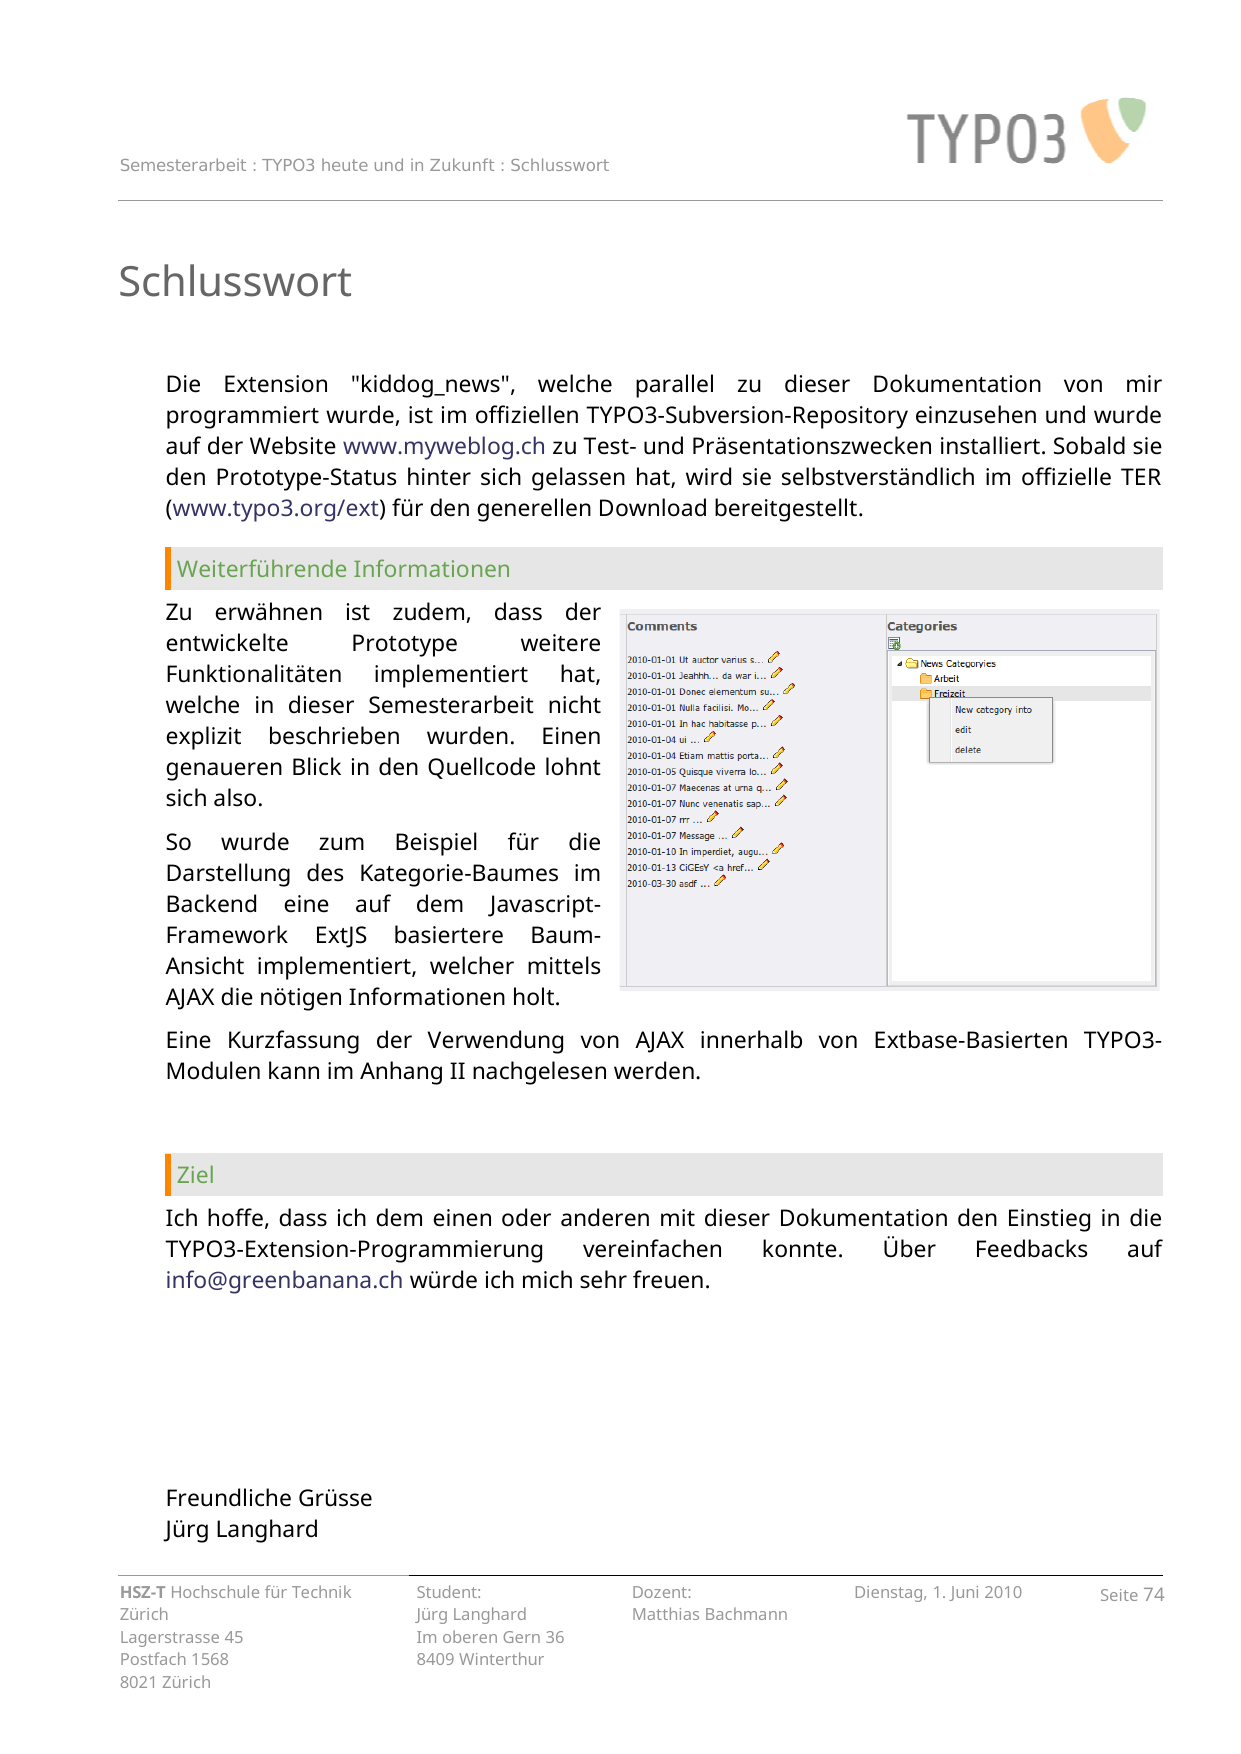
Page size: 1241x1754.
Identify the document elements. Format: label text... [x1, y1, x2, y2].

text Eine Kurzfassung der Verwendung von AJAX innerhalb von Extbase-Basierten TYPO3-Modulen kann im Anhang II nachgelesen werden. [165, 1024, 1163, 1086]
text Freundliche Grüsse Jürg Langhard [165, 1482, 1163, 1544]
text Die Extension "kiddog_news", welche parallel zu dieser Dokumentation von mir programmiert wurde, ist im offiziellen TYPO3-Subversion-Repository einzusehen und wurde auf der Website www.myweblog.ch zu Test- und Präsentationszwecken installiert. Sobald sie den Prototype-Status hinter sich gelassen hat, wird sie selbstverständlich im offizielle TER (www.typo3.org/ext) für den generellen Download bereitgestellt. [165, 368, 1163, 523]
subtitle Schlusswort [118, 252, 1163, 309]
subtitle Ziel [165, 1153, 1163, 1196]
text Zu erwähnen ist zudem, dass der entwickelte Prototype weitere Funktionalitäten implementiert hat, welche in dieser Semesterarbeit nicht explizit beschrieben wurden. Einen genaueren Blick in den Quellcode lohnt sich also. [165, 596, 1163, 813]
picture [870, 65, 1149, 195]
picture [619, 609, 1160, 991]
subtitle Weiterführende Informationen [171, 547, 1163, 590]
text Ich hoffe, dass ich dem einen oder anderen mit dieser Dokumentation den Einstieg in die TYPO3-Extension-Programmierung vereinfachen konnte. Über Feedbacks auf info@greenbanana.ch würde ich mich sehr freuen. [165, 1202, 1163, 1295]
text So wurde zum Beispiel für die Darstellung des Kategorie-Baumes im Backend eine auf dem Javascript-Framework ExtJS basiertere Baum-Ansicht implementiert, welcher mittels AJAX die nötigen Informationen holt. [165, 825, 1163, 1012]
